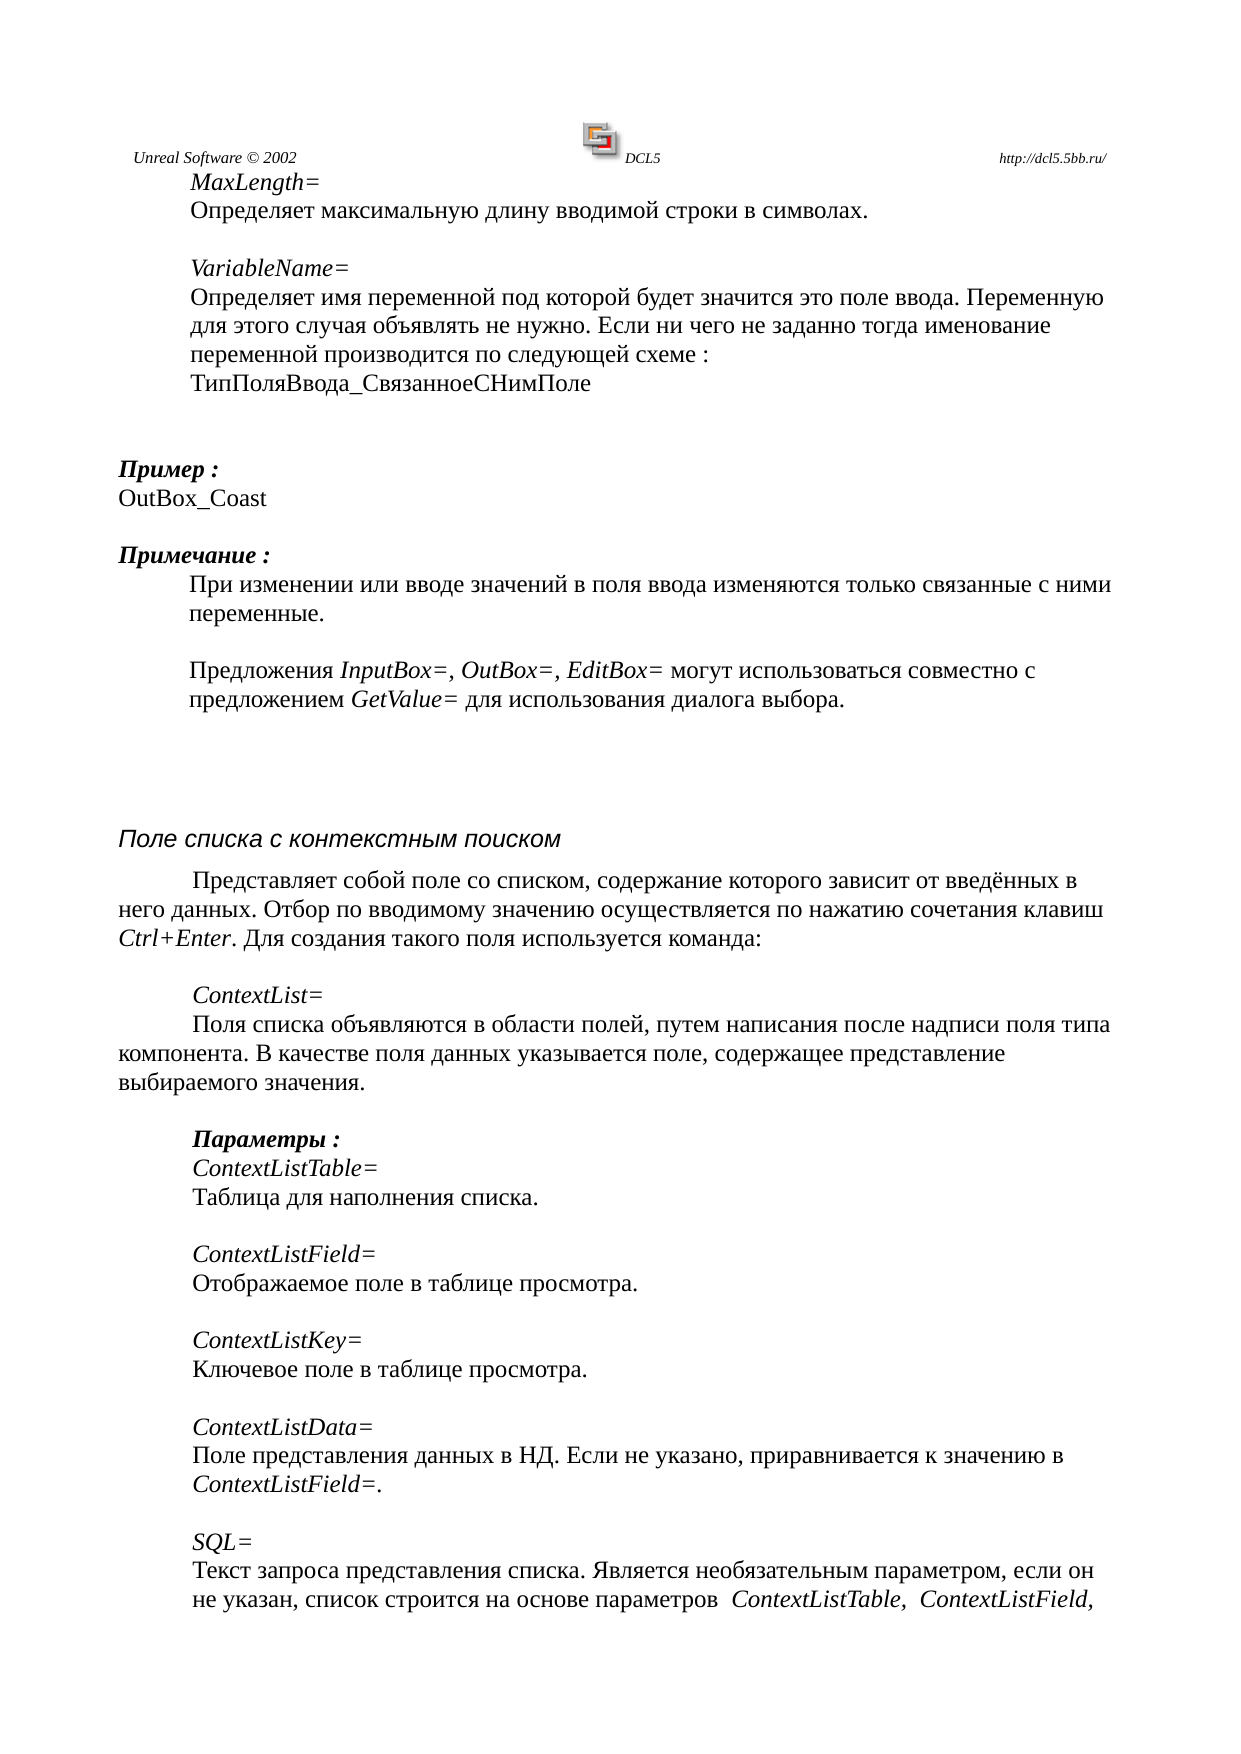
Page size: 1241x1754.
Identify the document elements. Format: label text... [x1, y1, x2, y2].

text Определяет максимальную длину вводимой строки в символах. [190, 195, 1122, 224]
text Определяет имя переменной под которой будет значится это поле ввода. Переменную для этого случая объявлять не нужно. Если ни чего не заданно тогда именование переменной производится по следующей схеме : [190, 282, 1122, 368]
text Текст запроса представления списка. Является необязательным параметром, если он не указан, список строится на основе параметров ContextListTable, ContextListField, [118, 1555, 1122, 1613]
text Поля списка объявляются в области полей, путем написания после надписи поля типа компонента. В качестве поля данных указывается поле, содержащее представление выбираемого значения. [118, 1009, 1122, 1095]
text SQL= [118, 1527, 1122, 1555]
text ContextList= [118, 980, 1122, 1009]
text Предложения InputBox=, OutBox=, EditBox= могут использоваться совместно с предложением GetValue= для использования диалога выбора. [189, 655, 1122, 713]
text ContextListData= [118, 1412, 1122, 1440]
text ТипПоляВвода_СвязанноеСНимПоле [190, 368, 1122, 397]
text OutBox_Coast [118, 483, 1122, 512]
subtitle Поле списка с контекстным поиском [118, 824, 1122, 853]
text Параметры : [118, 1124, 1122, 1153]
text Примечание : [118, 540, 1122, 569]
text MaxLength= [190, 167, 1122, 195]
text Таблица для наполнения списка. [118, 1182, 1122, 1210]
text Поле представления данных в НД. Если не указано, приравнивается к значению в ContextListField=. [118, 1440, 1122, 1498]
text Пример : [118, 454, 1122, 483]
text Представляет собой поле со списком, содержание которого зависит от введённых в него данных. Отбор по вводимому значению осуществляется по нажатию сочетания клавиш Ctrl+Enter. Для создания такого поля используется команда: [118, 865, 1122, 952]
text Ключевое поле в таблице просмотра. [118, 1354, 1122, 1383]
text При изменении или вводе значений в поля ввода изменяются только связанные с ними переменные. [189, 569, 1122, 627]
picture [579, 118, 625, 164]
text ContextListKey= [118, 1325, 1122, 1354]
text ContextListTable= [118, 1153, 1122, 1182]
text Отображаемое поле в таблице просмотра. [118, 1268, 1122, 1297]
text VariableName= [190, 253, 1122, 282]
text ContextListField= [118, 1239, 1122, 1268]
